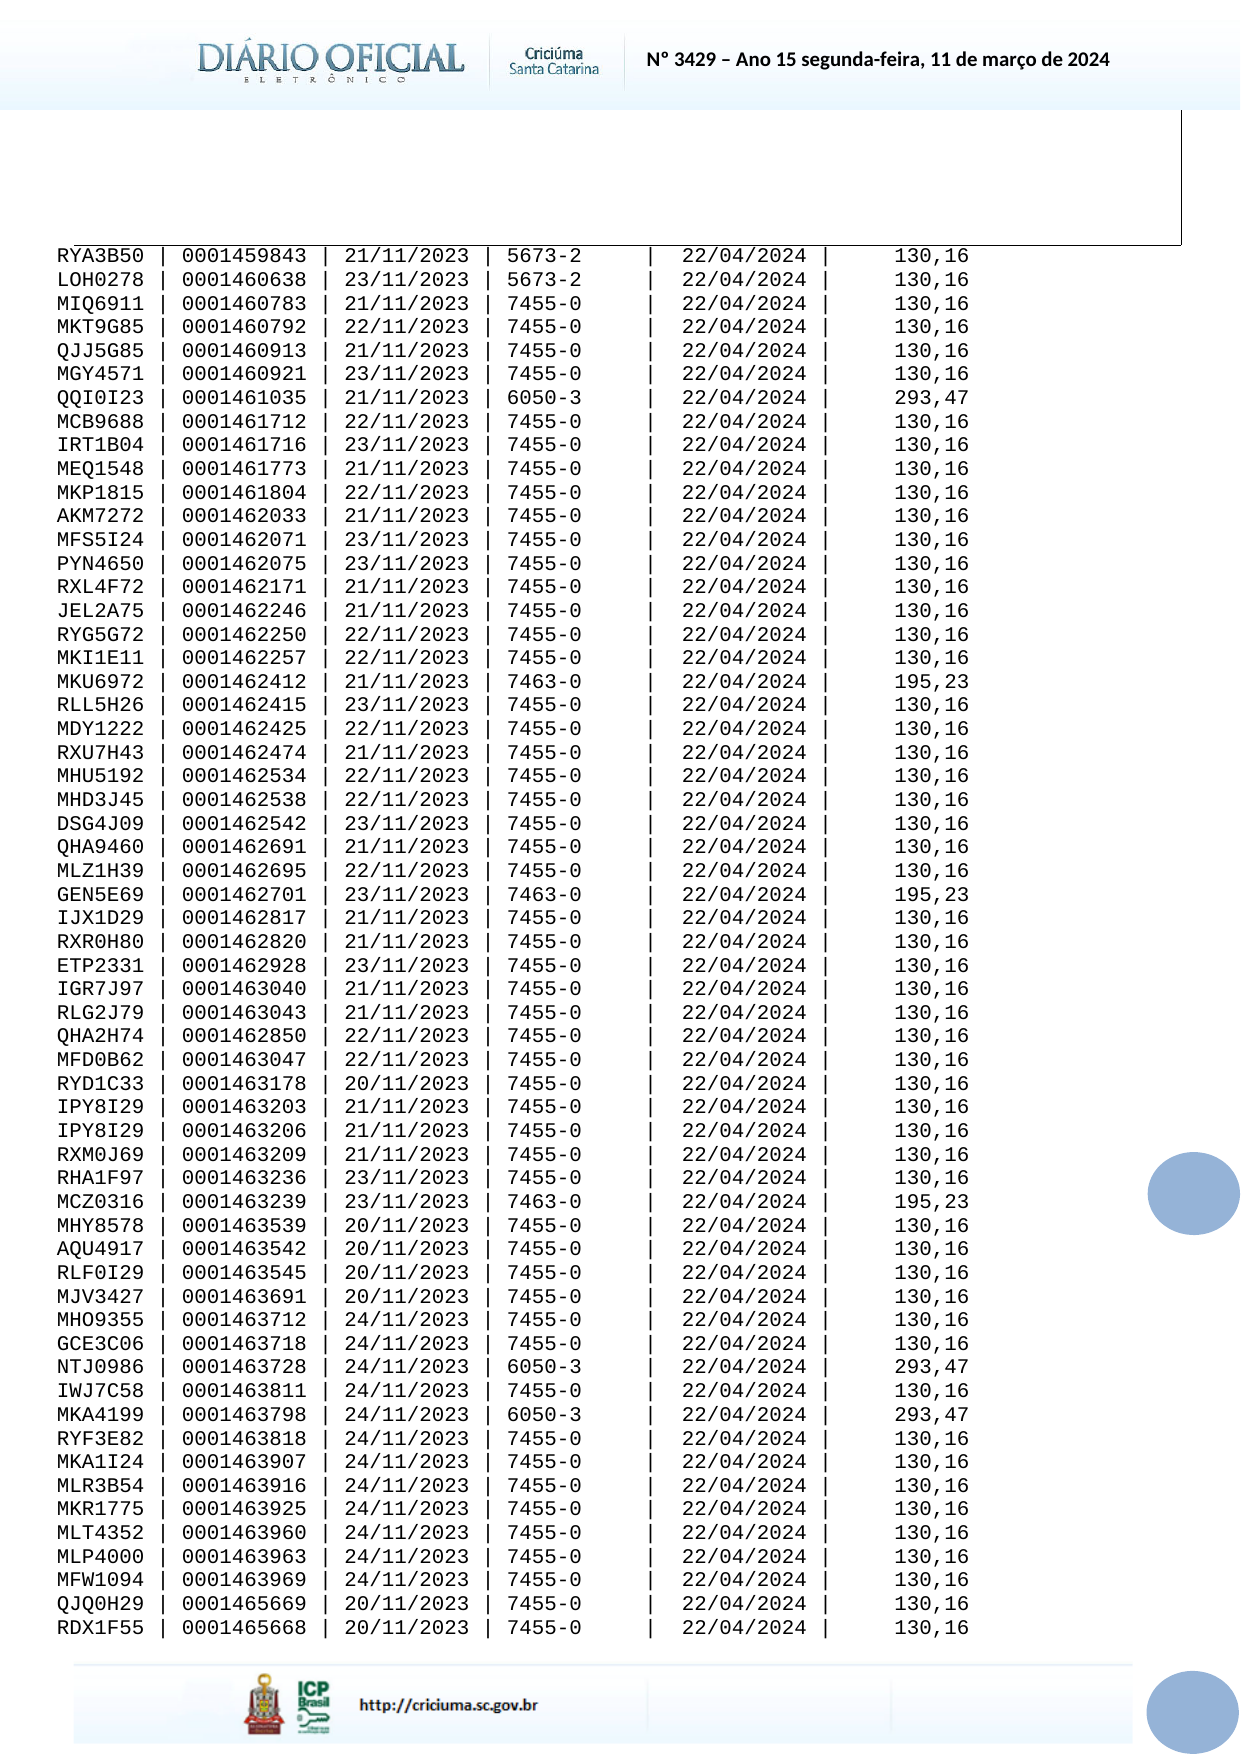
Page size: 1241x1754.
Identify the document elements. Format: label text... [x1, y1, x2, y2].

text RXL4F72 | 0001462171 | 21/11/2023 | 7455-0 | 22/04/2024 | 130,16 [44, 576, 1181, 600]
text MKI1E11 | 0001462257 | 22/11/2023 | 7455-0 | 22/04/2024 | 130,16 [44, 647, 1181, 671]
text MKU6972 | 0001462412 | 21/11/2023 | 7463-0 | 22/04/2024 | 195,23 [44, 671, 1181, 694]
text MHU5192 | 0001462534 | 22/11/2023 | 7455-0 | 22/04/2024 | 130,16 [44, 765, 1181, 789]
text IJX1D29 | 0001462817 | 21/11/2023 | 7455-0 | 22/04/2024 | 130,16 [44, 907, 1181, 931]
text MHO9355 | 0001463712 | 24/11/2023 | 7455-0 | 22/04/2024 | 130,16 [44, 1309, 1181, 1333]
text RLL5H26 | 0001462415 | 23/11/2023 | 7455-0 | 22/04/2024 | 130,16 [44, 694, 1181, 718]
text MGY4571 | 0001460921 | 23/11/2023 | 7455-0 | 22/04/2024 | 130,16 [44, 363, 1181, 387]
text GCE3C06 | 0001463718 | 24/11/2023 | 7455-0 | 22/04/2024 | 130,16 [44, 1333, 1181, 1357]
text QJQ0H29 | 0001465669 | 20/11/2023 | 7455-0 | 22/04/2024 | 130,16 [44, 1593, 1181, 1617]
text RYD1C33 | 0001463178 | 20/11/2023 | 7455-0 | 22/04/2024 | 130,16 [44, 1073, 1181, 1096]
text RDX1F55 | 0001465668 | 20/11/2023 | 7455-0 | 22/04/2024 | 130,16 [44, 1617, 1181, 1640]
text MKA4199 | 0001463798 | 24/11/2023 | 6050-3 | 22/04/2024 | 293,47 [44, 1404, 1181, 1427]
text PYN4650 | 0001462075 | 23/11/2023 | 7455-0 | 22/04/2024 | 130,16 [44, 553, 1181, 576]
text QJJ5G85 | 0001460913 | 21/11/2023 | 7455-0 | 22/04/2024 | 130,16 [44, 340, 1181, 363]
text ETP2331 | 0001462928 | 23/11/2023 | 7455-0 | 22/04/2024 | 130,16 [44, 954, 1181, 978]
text RXR0H80 | 0001462820 | 21/11/2023 | 7455-0 | 22/04/2024 | 130,16 [44, 931, 1181, 954]
text RXM0J69 | 0001463209 | 21/11/2023 | 7455-0 | 22/04/2024 | 130,16 [44, 1144, 1181, 1167]
text MEQ1548 | 0001461773 | 21/11/2023 | 7455-0 | 22/04/2024 | 130,16 [44, 458, 1181, 482]
text MCB9688 | 0001461712 | 22/11/2023 | 7455-0 | 22/04/2024 | 130,16 [44, 411, 1181, 434]
text MHD3J45 | 0001462538 | 22/11/2023 | 7455-0 | 22/04/2024 | 130,16 [44, 789, 1181, 813]
text RLG2J79 | 0001463043 | 21/11/2023 | 7455-0 | 22/04/2024 | 130,16 [44, 1002, 1181, 1026]
text IPY8I29 | 0001463206 | 21/11/2023 | 7455-0 | 22/04/2024 | 130,16 [44, 1120, 1181, 1144]
text MIQ6911 | 0001460783 | 21/11/2023 | 7455-0 | 22/04/2024 | 130,16 [44, 292, 1181, 316]
text MKP1815 | 0001461804 | 22/11/2023 | 7455-0 | 22/04/2024 | 130,16 [44, 482, 1181, 505]
text GEN5E69 | 0001462701 | 23/11/2023 | 7463-0 | 22/04/2024 | 195,23 [44, 884, 1181, 907]
text MLT4352 | 0001463960 | 24/11/2023 | 7455-0 | 22/04/2024 | 130,16 [44, 1522, 1181, 1546]
text MFD0B62 | 0001463047 | 22/11/2023 | 7455-0 | 22/04/2024 | 130,16 [44, 1049, 1181, 1073]
text JEL2A75 | 0001462246 | 21/11/2023 | 7455-0 | 22/04/2024 | 130,16 [44, 600, 1181, 623]
text QQI0I23 | 0001461035 | 21/11/2023 | 6050-3 | 22/04/2024 | 293,47 [44, 387, 1181, 411]
text NTJ0986 | 0001463728 | 24/11/2023 | 6050-3 | 22/04/2024 | 293,47 [44, 1357, 1181, 1380]
text IGR7J97 | 0001463040 | 21/11/2023 | 7455-0 | 22/04/2024 | 130,16 [44, 978, 1181, 1002]
text MFS5I24 | 0001462071 | 23/11/2023 | 7455-0 | 22/04/2024 | 130,16 [44, 529, 1181, 553]
text MCZ0316 | 0001463239 | 23/11/2023 | 7463-0 | 22/04/2024 | 195,23 [44, 1191, 1153, 1215]
text IRT1B04 | 0001461716 | 23/11/2023 | 7455-0 | 22/04/2024 | 130,16 [44, 434, 1181, 458]
text MLP4000 | 0001463963 | 24/11/2023 | 7455-0 | 22/04/2024 | 130,16 [44, 1546, 1181, 1569]
text MDY1222 | 0001462425 | 22/11/2023 | 7455-0 | 22/04/2024 | 130,16 [44, 718, 1181, 742]
text QHA2H74 | 0001462850 | 22/11/2023 | 7455-0 | 22/04/2024 | 130,16 [44, 1026, 1181, 1049]
text MLZ1H39 | 0001462695 | 22/11/2023 | 7455-0 | 22/04/2024 | 130,16 [44, 860, 1181, 884]
text DSG4J09 | 0001462542 | 23/11/2023 | 7455-0 | 22/04/2024 | 130,16 [44, 813, 1181, 836]
text MHY8578 | 0001463539 | 20/11/2023 | 7455-0 | 22/04/2024 | 130,16 [44, 1215, 1181, 1238]
text LOH0278 | 0001460638 | 23/11/2023 | 5673-2 | 22/04/2024 | 130,16 [44, 269, 1181, 292]
text MLR3B54 | 0001463916 | 24/11/2023 | 7455-0 | 22/04/2024 | 130,16 [44, 1475, 1181, 1498]
text MJV3427 | 0001463691 | 20/11/2023 | 7455-0 | 22/04/2024 | 130,16 [44, 1286, 1181, 1309]
text RYA3B50 | 0001459843 | 21/11/2023 | 5673-2 | 22/04/2024 | 130,16 [44, 245, 1181, 269]
text RLF0I29 | 0001463545 | 20/11/2023 | 7455-0 | 22/04/2024 | 130,16 [44, 1262, 1181, 1286]
text MKR1775 | 0001463925 | 24/11/2023 | 7455-0 | 22/04/2024 | 130,16 [44, 1498, 1181, 1522]
text RYF3E82 | 0001463818 | 24/11/2023 | 7455-0 | 22/04/2024 | 130,16 [44, 1427, 1181, 1451]
text MKT9G85 | 0001460792 | 22/11/2023 | 7455-0 | 22/04/2024 | 130,16 [44, 316, 1181, 340]
text AKM7272 | 0001462033 | 21/11/2023 | 7455-0 | 22/04/2024 | 130,16 [44, 505, 1181, 529]
text QHA9460 | 0001462691 | 21/11/2023 | 7455-0 | 22/04/2024 | 130,16 [44, 836, 1181, 860]
text RYG5G72 | 0001462250 | 22/11/2023 | 7455-0 | 22/04/2024 | 130,16 [44, 623, 1181, 647]
text AQU4917 | 0001463542 | 20/11/2023 | 7455-0 | 22/04/2024 | 130,16 [44, 1238, 1181, 1262]
text RXU7H43 | 0001462474 | 21/11/2023 | 7455-0 | 22/04/2024 | 130,16 [44, 742, 1181, 765]
text MFW1094 | 0001463969 | 24/11/2023 | 7455-0 | 22/04/2024 | 130,16 [44, 1569, 1181, 1593]
text MKA1I24 | 0001463907 | 24/11/2023 | 7455-0 | 22/04/2024 | 130,16 [44, 1451, 1181, 1475]
text IPY8I29 | 0001463203 | 21/11/2023 | 7455-0 | 22/04/2024 | 130,16 [44, 1096, 1181, 1120]
text RHA1F97 | 0001463236 | 23/11/2023 | 7455-0 | 22/04/2024 | 130,16 [44, 1167, 1157, 1191]
text IWJ7C58 | 0001463811 | 24/11/2023 | 7455-0 | 22/04/2024 | 130,16 [44, 1380, 1181, 1404]
